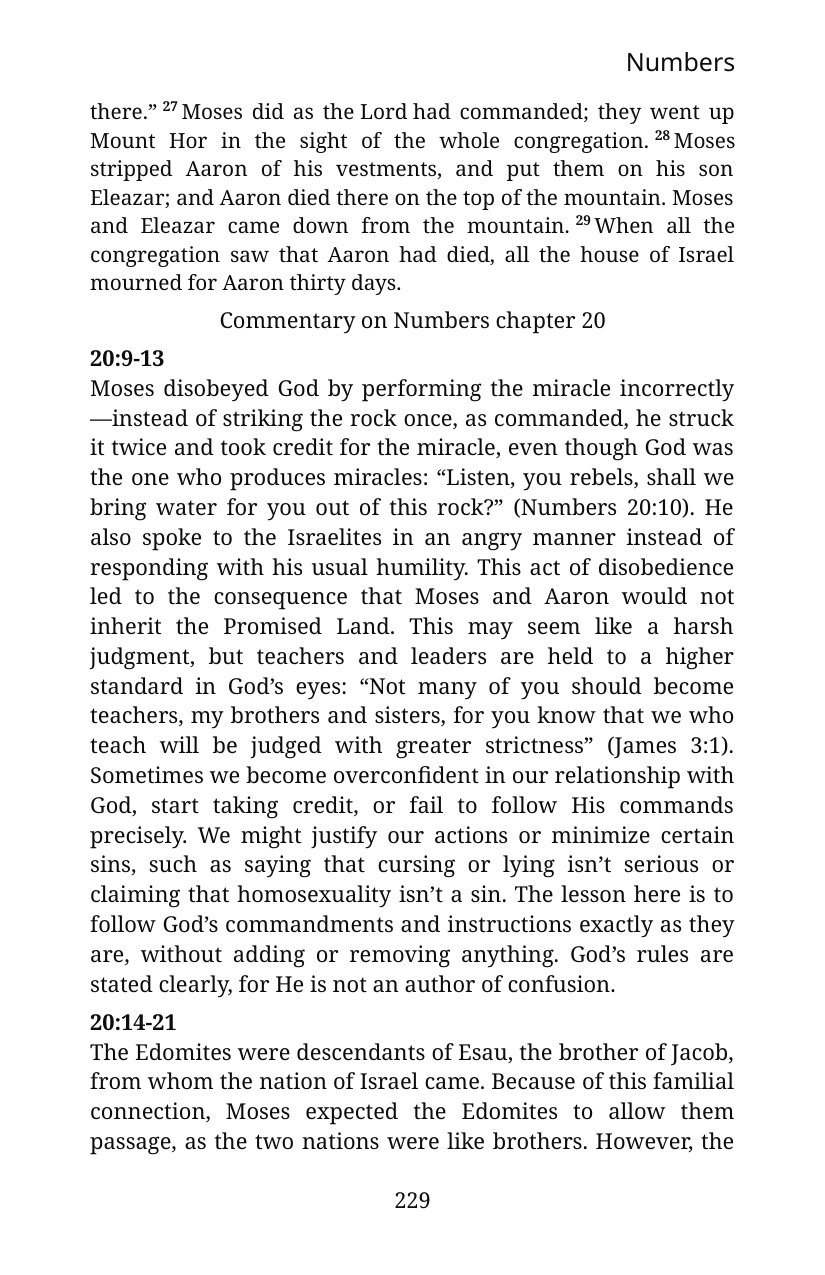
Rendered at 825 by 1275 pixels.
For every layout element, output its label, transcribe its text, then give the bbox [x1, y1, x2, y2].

text 20:14-21 The Edomites were descendants of Esau, the brother of Jacob, from whom the nation of Israel came. Because of this familial connection, Moses expected the Edomites to allow them passage, as the two nations were like brothers. However, the [90, 1007, 735, 1156]
text 20:9-13 Moses disobeyed God by performing the miracle incorrectly—instead of striking the rock once, as commanded, he struck it twice and took credit for the miracle, even though God was the one who produces miracles: “Listen, you rebels, shall we bring water for you out of this rock?” (Numbers 20:10). He also spoke to the Israelites in an angry manner instead of responding with his usual humility. This act of disobedience led to the consequence that Moses and Aaron would not inherit the Promised Land. This may seem like a harsh judgment, but teachers and leaders are held to a higher standard in God’s eyes: “Not many of you should become teachers, my brothers and sisters, for you know that we who teach will be judged with greater strictness” (James 3:1). Sometimes we become overconfident in our relationship with God, start taking credit, or fail to follow His commands precisely. We might justify our actions or minimize certain sins, such as saying that cursing or lying isn’t serious or claiming that homosexuality isn’t a sin. The lesson here is to follow God’s commandments and instructions exactly as they are, without adding or removing anything. God’s rules are stated clearly, for He is not an author of confusion. [90, 343, 735, 998]
text Commentary on Numbers chapter 20 [90, 305, 735, 335]
text there.” 27 Moses did as the Lord had commanded; they went up Mount Hor in the sight of the whole congregation. 28 Moses stripped Aaron of his vestments, and put them on his son Eleazar; and Aaron died there on the top of the mountain. Moses and Eleazar came down from the mountain. 29 When all the congregation saw that Aaron had died, all the house of Israel mourned for Aaron thirty days. [90, 97, 735, 297]
